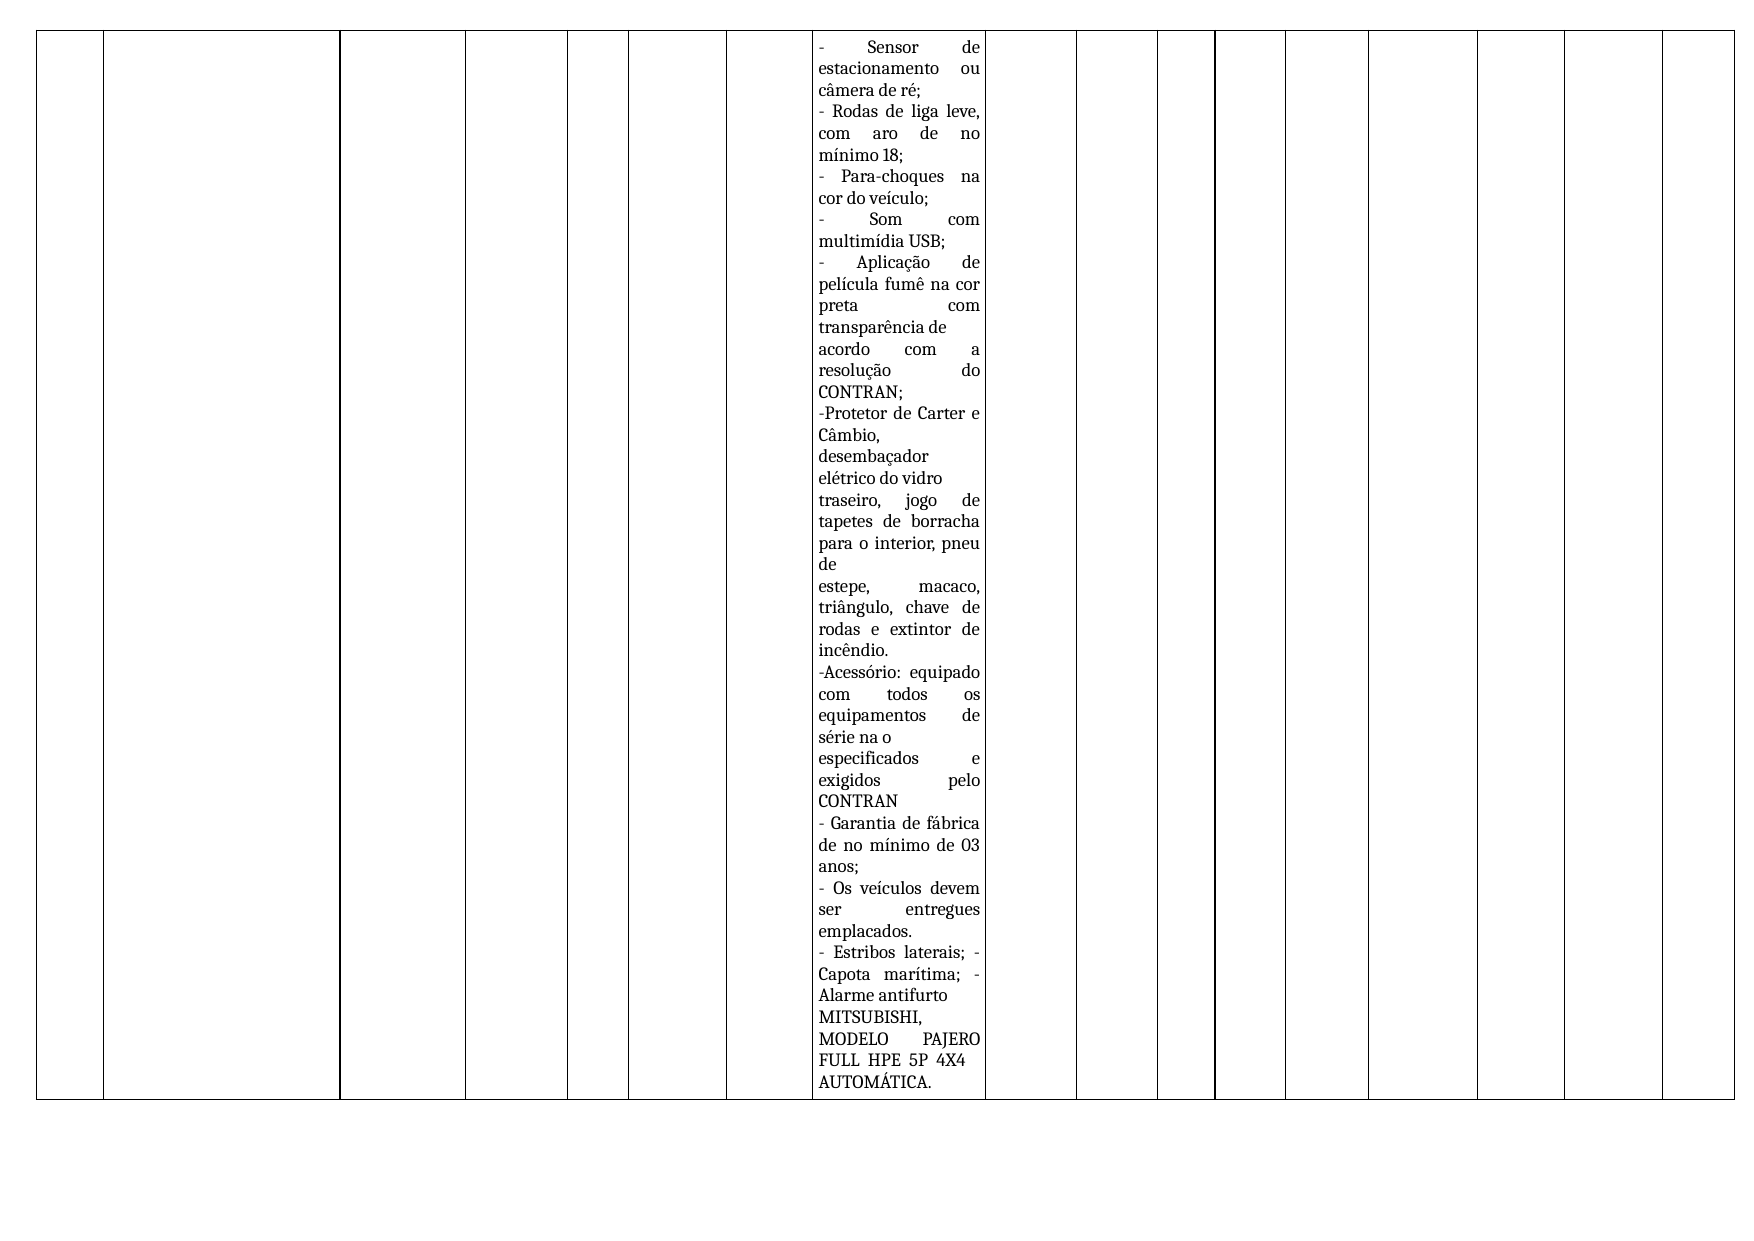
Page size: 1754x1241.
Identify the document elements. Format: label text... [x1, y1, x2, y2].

table_cell [1158, 31, 1214, 1098]
table_cell [1565, 31, 1662, 1098]
table_cell [1077, 31, 1157, 1098]
table_cell [104, 31, 339, 1098]
table_cell [37, 31, 103, 1098]
table_cell [1478, 31, 1564, 1098]
table_cell [1286, 31, 1368, 1098]
table_cell [341, 31, 465, 1098]
table_cell [1369, 31, 1477, 1098]
table_cell - Sensor de estacionamento ou câmera de ré; - Rodas de liga leve, com aro de no mínimo 18; - Para-choques na cor do veículo; - Som com multimídia USB; - Aplicação de película fumê na cor preta com transparência de acordo com a resolução do CONTRAN; -Protetor de Carter e Câmbio, desembaçador elétrico do vidro traseiro, jogo de tapetes de borracha para o interior, pneu de estepe, macaco, triângulo, chave de rodas e extintor de incêndio. -Acessório: equipado com todos os equipamentos de série na o especificados e exigidos pelo CONTRAN - Garantia de fábrica de no mínimo de 03 anos; - Os veículos devem ser entregues emplacados. - Estribos laterais; - Capota marítima; - Alarme antifurto MITSUBISHI, MODELO PAJERO FULL HPE 5P 4X4 AUTOMÁTICA. [813, 31, 985, 1098]
table_cell [466, 31, 567, 1098]
table_cell [629, 31, 726, 1098]
table_cell [1663, 31, 1734, 1098]
table_cell [727, 31, 812, 1098]
table_cell [986, 31, 1076, 1098]
table_cell [1216, 31, 1285, 1098]
table_cell [568, 31, 628, 1098]
